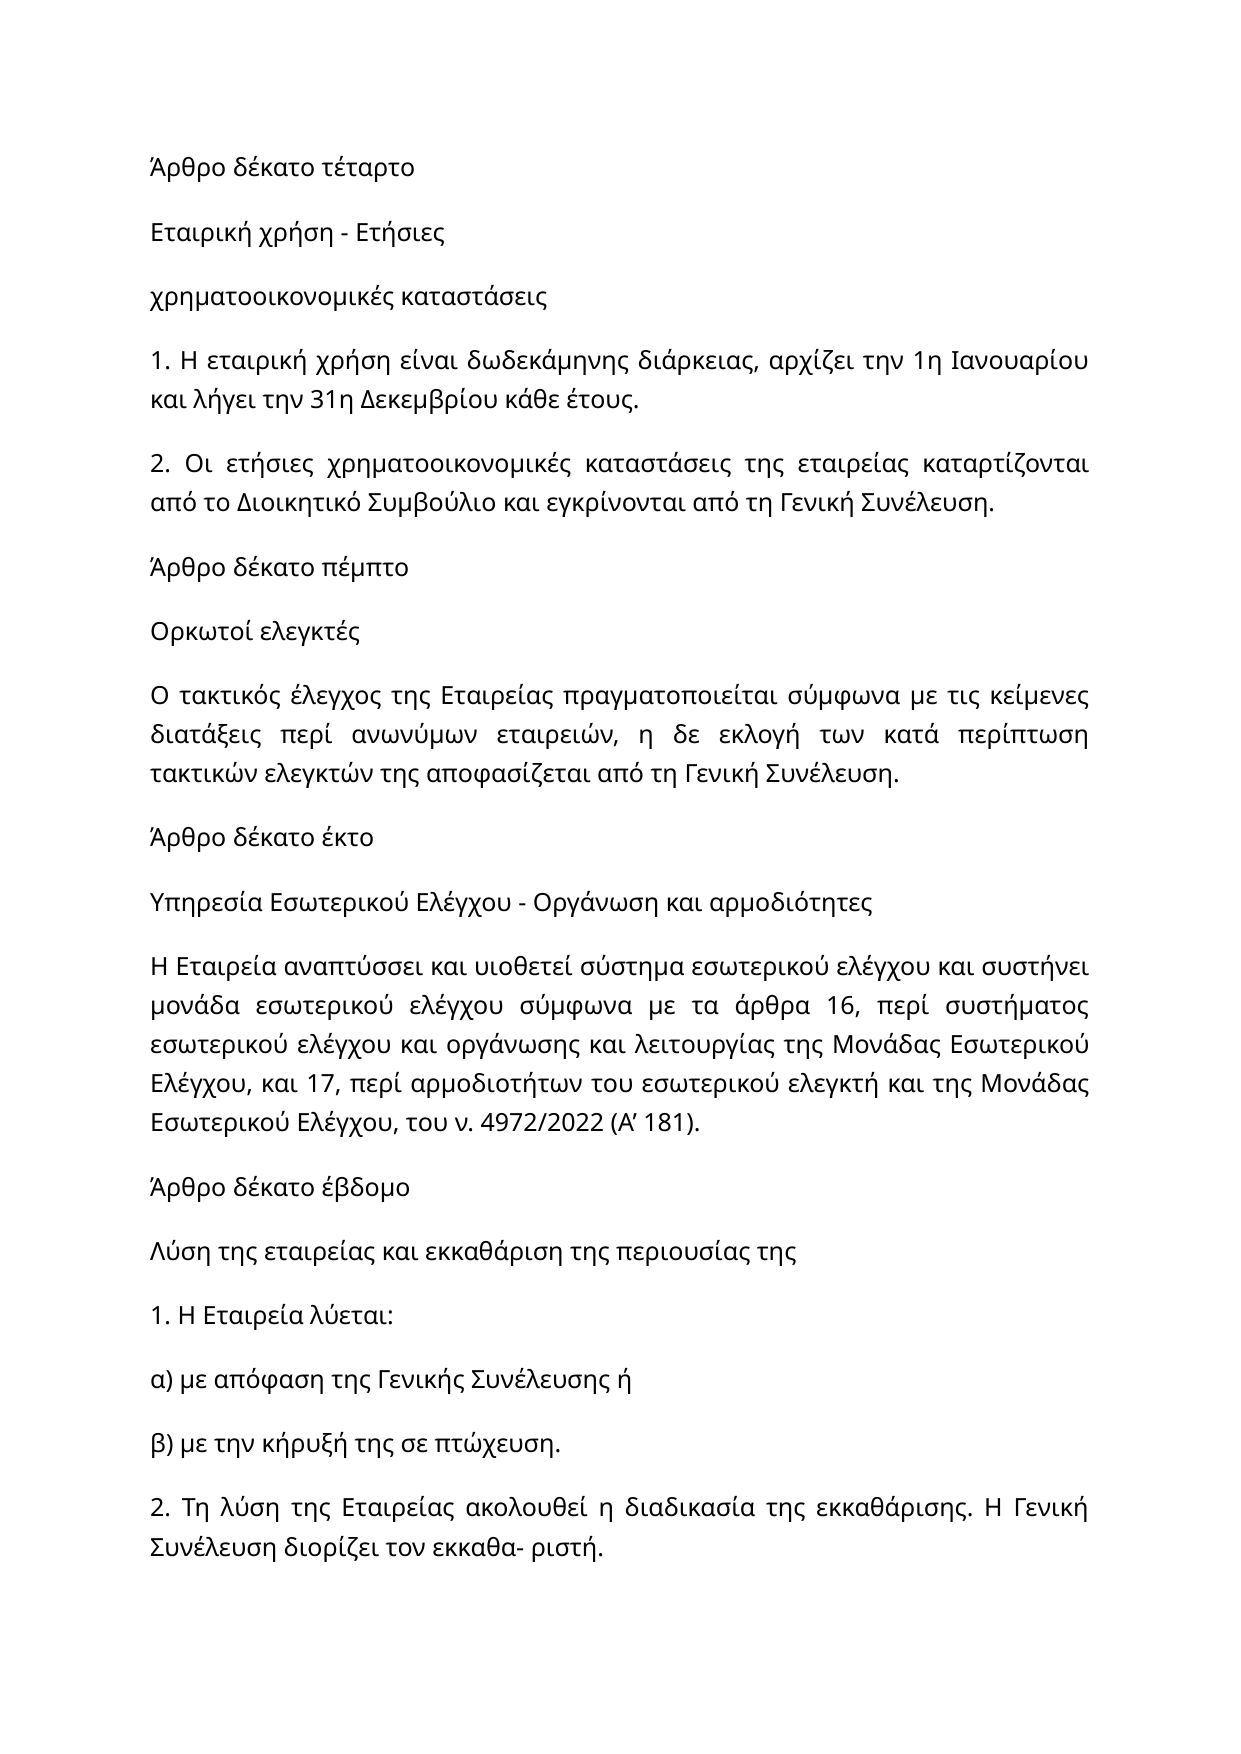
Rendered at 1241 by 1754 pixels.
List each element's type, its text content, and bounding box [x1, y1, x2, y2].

text 1. Η εταιρική χρήση είναι δωδεκάμηνης διάρκειας, αρχίζει την 1η Ιανουαρίου και λήγει την 31η Δεκεμβρίου κάθε έτους. [150, 342, 1090, 416]
text β) με την κήρυξή της σε πτώχευση. [150, 1426, 1090, 1460]
text Άρθρο δέκατο έβδομο [150, 1169, 1090, 1203]
text Άρθρο δέκατο τέταρτο [150, 150, 1090, 184]
text χρηματοοικονομικές καταστάσεις [150, 278, 1090, 312]
text Άρθρο δέκατο έκτο [150, 820, 1090, 854]
text Λύση της εταιρείας και εκκαθάριση της περιουσίας της [150, 1233, 1090, 1267]
text 1. Η Εταιρεία λύεται: [150, 1297, 1090, 1332]
text Ο τακτικός έλεγχος της Εταιρείας πραγματοποιείται σύμφωνα με τις κείμενες διατάξεις περί ανωνύμων εταιρειών, η δε εκλογή των κατά περίπτωση τακτικών ελεγκτών της αποφασίζεται από τη Γενική Συνέλευση. [150, 677, 1090, 790]
text Άρθρο δέκατο πέμπτο [150, 549, 1090, 583]
text Η Εταιρεία αναπτύσσει και υιοθετεί σύστημα εσωτερικού ελέγχου και συστήνει μονάδα εσωτερικού ελέγχου σύμφωνα με τα άρθρα 16, περί συστήματος εσωτερικού ελέγχου και οργάνωσης και λειτουργίας της Μονάδας Εσωτερικού Ελέγχου, και 17, περί αρμοδιοτήτων του εσωτερικού ελεγκτή και της Μονάδας Εσωτερικού Ελέγχου, του ν. 4972/2022 (Α’ 181). [150, 948, 1090, 1139]
text 2. Οι ετήσιες χρηματοοικονομικές καταστάσεις της εταιρείας καταρτίζονται από το Διοικητικό Συμβούλιο και εγκρίνονται από τη Γενική Συνέλευση. [150, 446, 1090, 519]
text Εταιρική χρήση - Ετήσιες [150, 214, 1090, 248]
text α) με απόφαση της Γενικής Συνέλευσης ή [150, 1362, 1090, 1396]
text Υπηρεσία Εσωτερικού Ελέγχου - Οργάνωση και αρμοδιότητες [150, 884, 1090, 918]
text Ορκωτοί ελεγκτές [150, 613, 1090, 647]
text 2. Τη λύση της Εταιρείας ακολουθεί η διαδικασία της εκκαθάρισης. Η Γενική Συνέλευση διορίζει τον εκκαθα- ριστή. [150, 1490, 1090, 1563]
